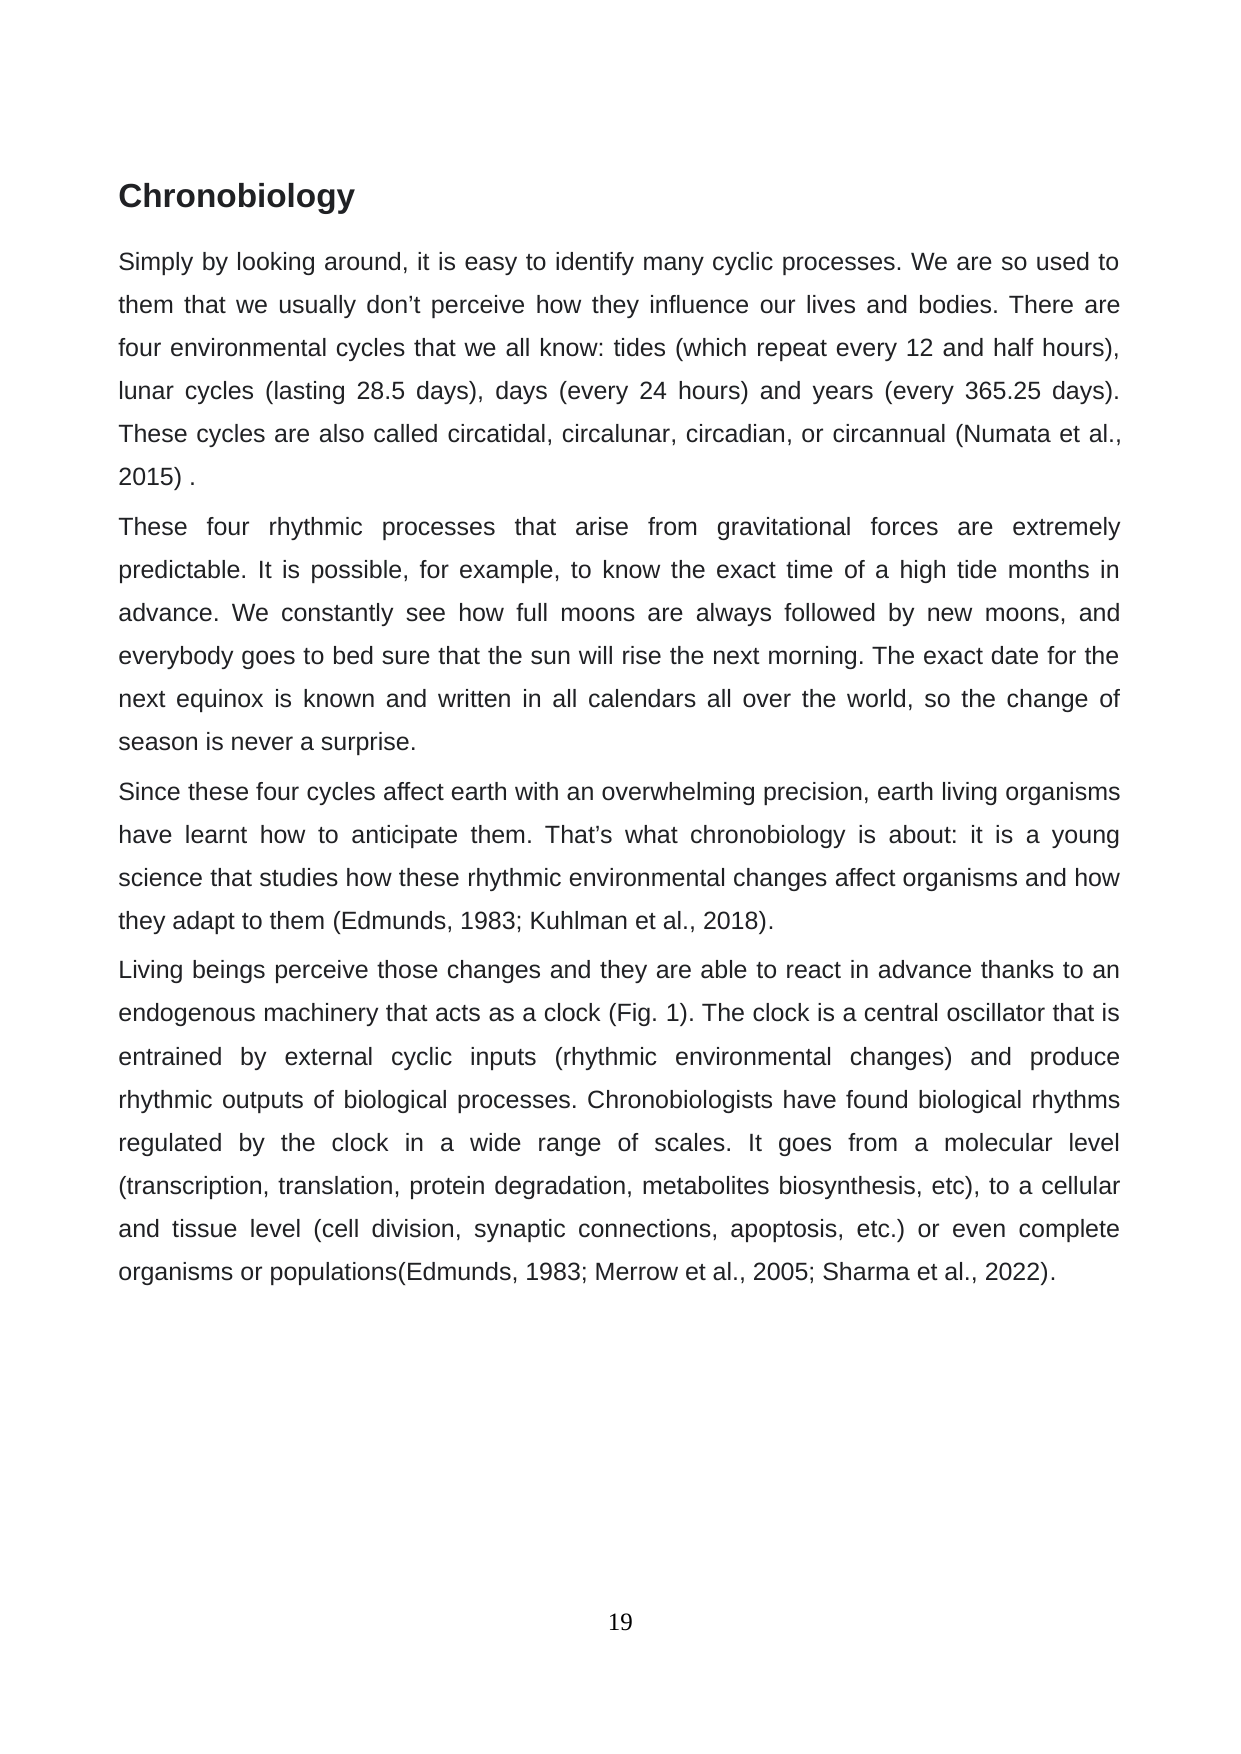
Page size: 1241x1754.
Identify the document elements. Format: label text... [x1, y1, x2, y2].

text Simply by looking around, it is easy to identify many cyclic processes. We are so used to them that we usually don’t perceive how they influence our lives and bodies. There are four environmental cycles that we all know: tides (which repeat every 12 and half hours), lunar cycles (lasting 28.5 days), days (every 24 hours) and years (every 365.25 days). These cycles are also called circatidal, circalunar, circadian, or circannual (Numata et al., 2015)⁠ . [118, 246, 1122, 491]
subtitle Chronobiology [118, 176, 1122, 215]
text Living beings perceive those changes and they are able to react in advance thanks to an endogenous machinery that acts as a clock (Fig. 1). The clock is a central oscillator that is entrained by external cyclic inputs (rhythmic environmental changes) and produce rhythmic outputs of biological processes. Chronobiologists have found biological rhythms regulated by the clock in a wide range of scales. It goes from a molecular level (transcription, translation, protein degradation, metabolites biosynthesis, etc), to a cellular and tissue level (cell division, synaptic connections, apoptosis, etc.) or even complete organisms or populations(Edmunds, 1983; Merrow et al., 2005; Sharma et al., 2022)⁠. [118, 955, 1122, 1286]
text These four rhythmic processes that arise from gravitational forces are extremely predictable. It is possible, for example, to know the exact time of a high tide months in advance. We constantly see how full moons are always followed by new moons, and everybody goes to bed sure that the sun will rise the next morning. The exact date for the next equinox is known and written in all calendars all over the world, so the change of season is never a surprise. [118, 511, 1122, 756]
text Since these four cycles affect earth with an overwhelming precision, earth living organisms have learnt how to anticipate them. That’s what chronobiology is about: it is a young science that studies how these rhythmic environmental changes affect organisms and how they adapt to them (Edmunds, 1983; Kuhlman et al., 2018)⁠. [118, 776, 1122, 934]
